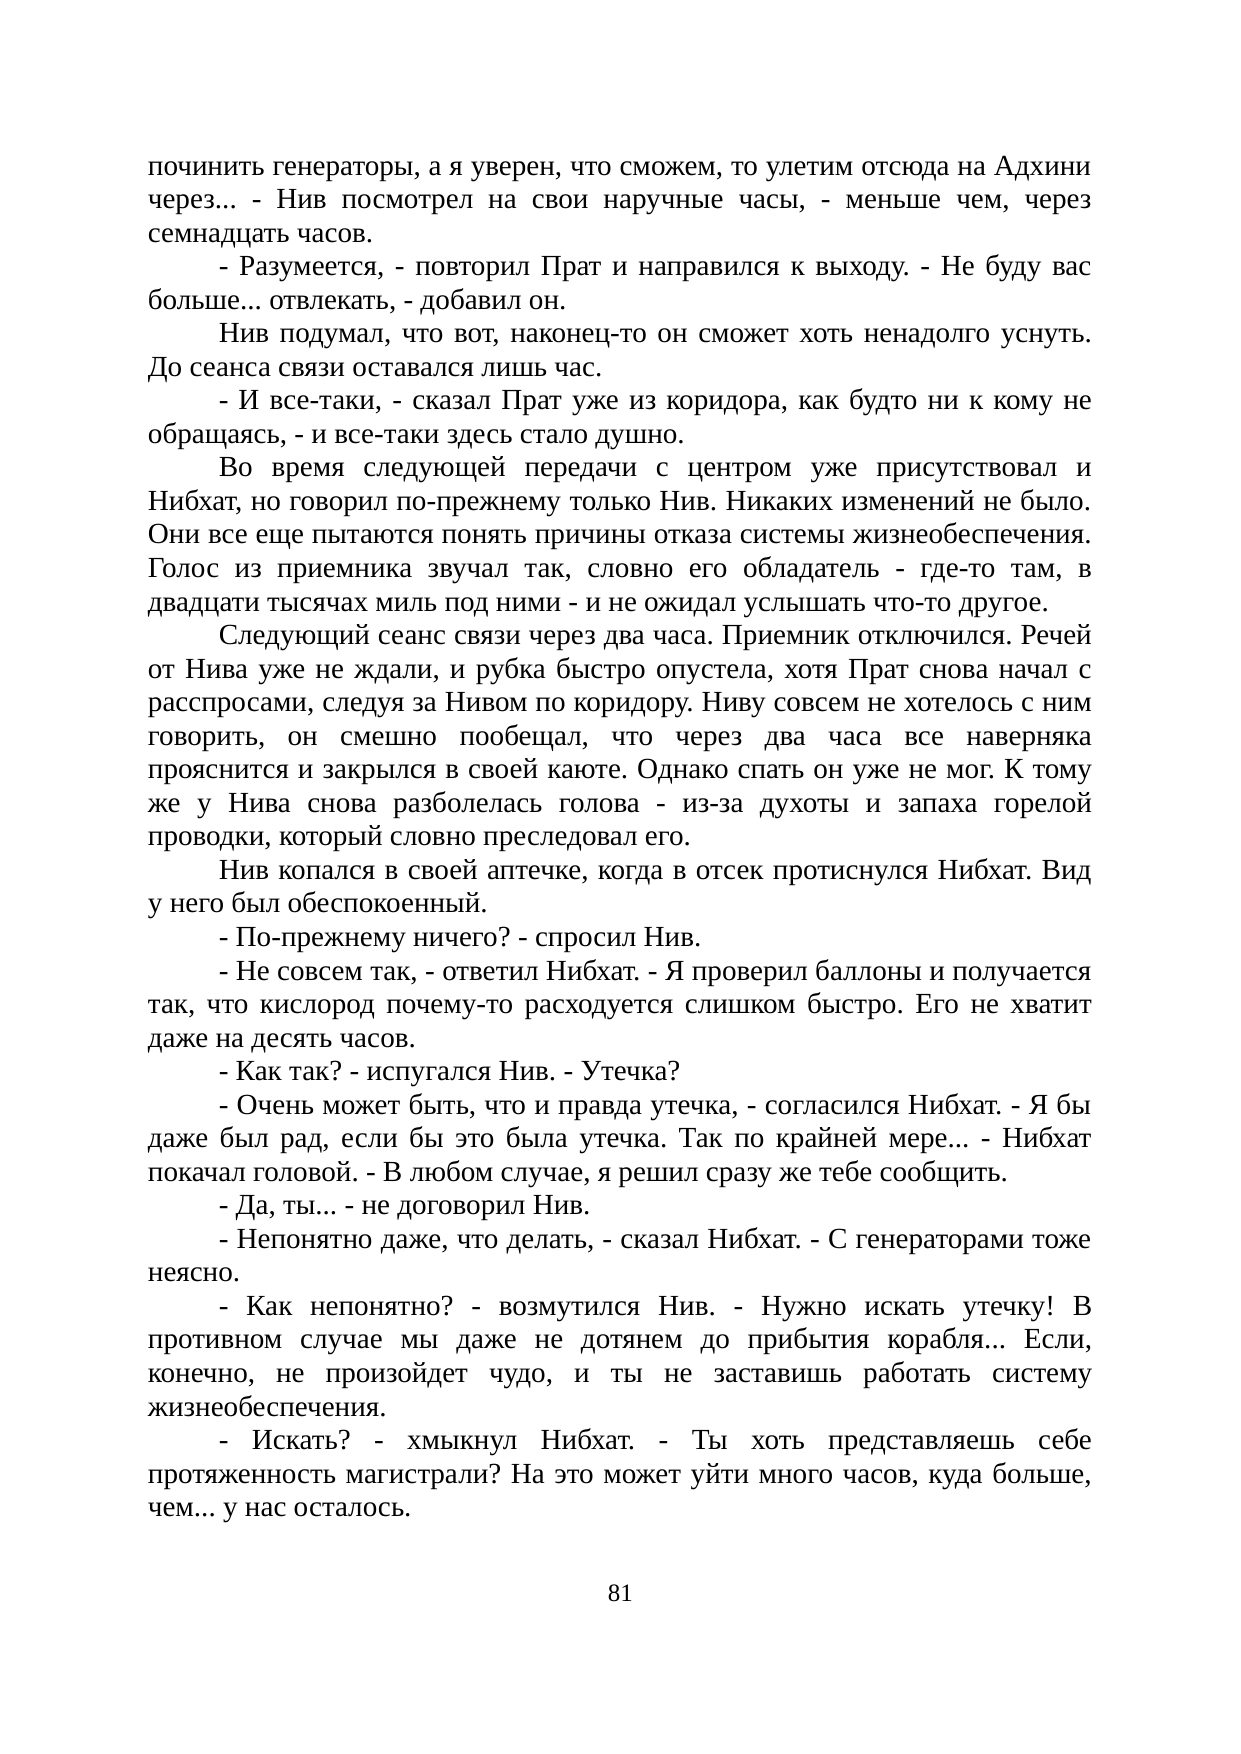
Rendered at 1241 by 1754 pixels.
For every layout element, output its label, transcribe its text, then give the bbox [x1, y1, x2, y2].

text Нив копался в своей аптечке, когда в отсек протиснулся Нибхат. Вид у него был обеспокоенный. [148, 852, 1093, 919]
text - Как непонятно? - возмутился Нив. - Нужно искать утечку! В противном случае мы даже не дотянем до прибытия корабля... Если, конечно, не произойдет чудо, и ты не заставишь работать систему жизнеобеспечения. [148, 1288, 1093, 1422]
text починить генераторы, а я уверен, что сможем, то улетим отсюда на Адхини через... - Нив посмотрел на свои наручные часы, - меньше чем, через семнадцать часов. [148, 148, 1093, 248]
text - Не совсем так, - ответил Нибхат. - Я проверил баллоны и получается так, что кислород почему-то расходуется слишком быстро. Его не хватит даже на десять часов. [148, 953, 1093, 1053]
text - И все-таки, - сказал Прат уже из коридора, как будто ни к кому не обращаясь, - и все-таки здесь стало душно. [148, 382, 1093, 449]
text - Искать? - хмыкнул Нибхат. - Ты хоть представляешь себе протяженность магистрали? На это может уйти много часов, куда больше, чем... у нас осталось. [148, 1422, 1093, 1523]
text - Разумеется, - повторил Прат и направился к выходу. - Не буду вас больше... отвлекать, - добавил он. [148, 248, 1093, 315]
text - Непонятно даже, что делать, - сказал Нибхат. - С генераторами тоже неясно. [148, 1221, 1093, 1288]
text - Как так? - испугался Нив. - Утечка? [148, 1053, 1093, 1087]
text Следующий сеанс связи через два часа. Приемник отключился. Речей от Нива уже не ждали, и рубка быстро опустела, хотя Прат снова начал с расспросами, следуя за Нивом по коридору. Ниву совсем не хотелось с ним говорить, он смешно пообещал, что через два часа все наверняка прояснится и закрылся в своей каюте. Однако спать он уже не мог. К тому же у Нива снова разболелась голова - из-за духоты и запаха горелой проводки, который словно преследовал его. [148, 617, 1093, 852]
text - Очень может быть, что и правда утечка, - согласился Нибхат. - Я бы даже был рад, если бы это была утечка. Так по крайней мере... - Нибхат покачал головой. - В любом случае, я решил сразу же тебе сообщить. [148, 1087, 1093, 1187]
text Во время следующей передачи с центром уже присутствовал и Нибхат, но говорил по-прежнему только Нив. Никаких изменений не было. Они все еще пытаются понять причины отказа системы жизнеобеспечения. Голос из приемника звучал так, словно его обладатель - где-то там, в двадцати тысячах миль под ними - и не ожидал услышать что-то другое. [148, 449, 1093, 617]
text Нив подумал, что вот, наконец-то он сможет хоть ненадолго уснуть. До сеанса связи оставался лишь час. [148, 315, 1093, 382]
text - Да, ты... - не договорил Нив. [148, 1187, 1093, 1221]
text - По-прежнему ничего? - спросил Нив. [148, 919, 1093, 953]
